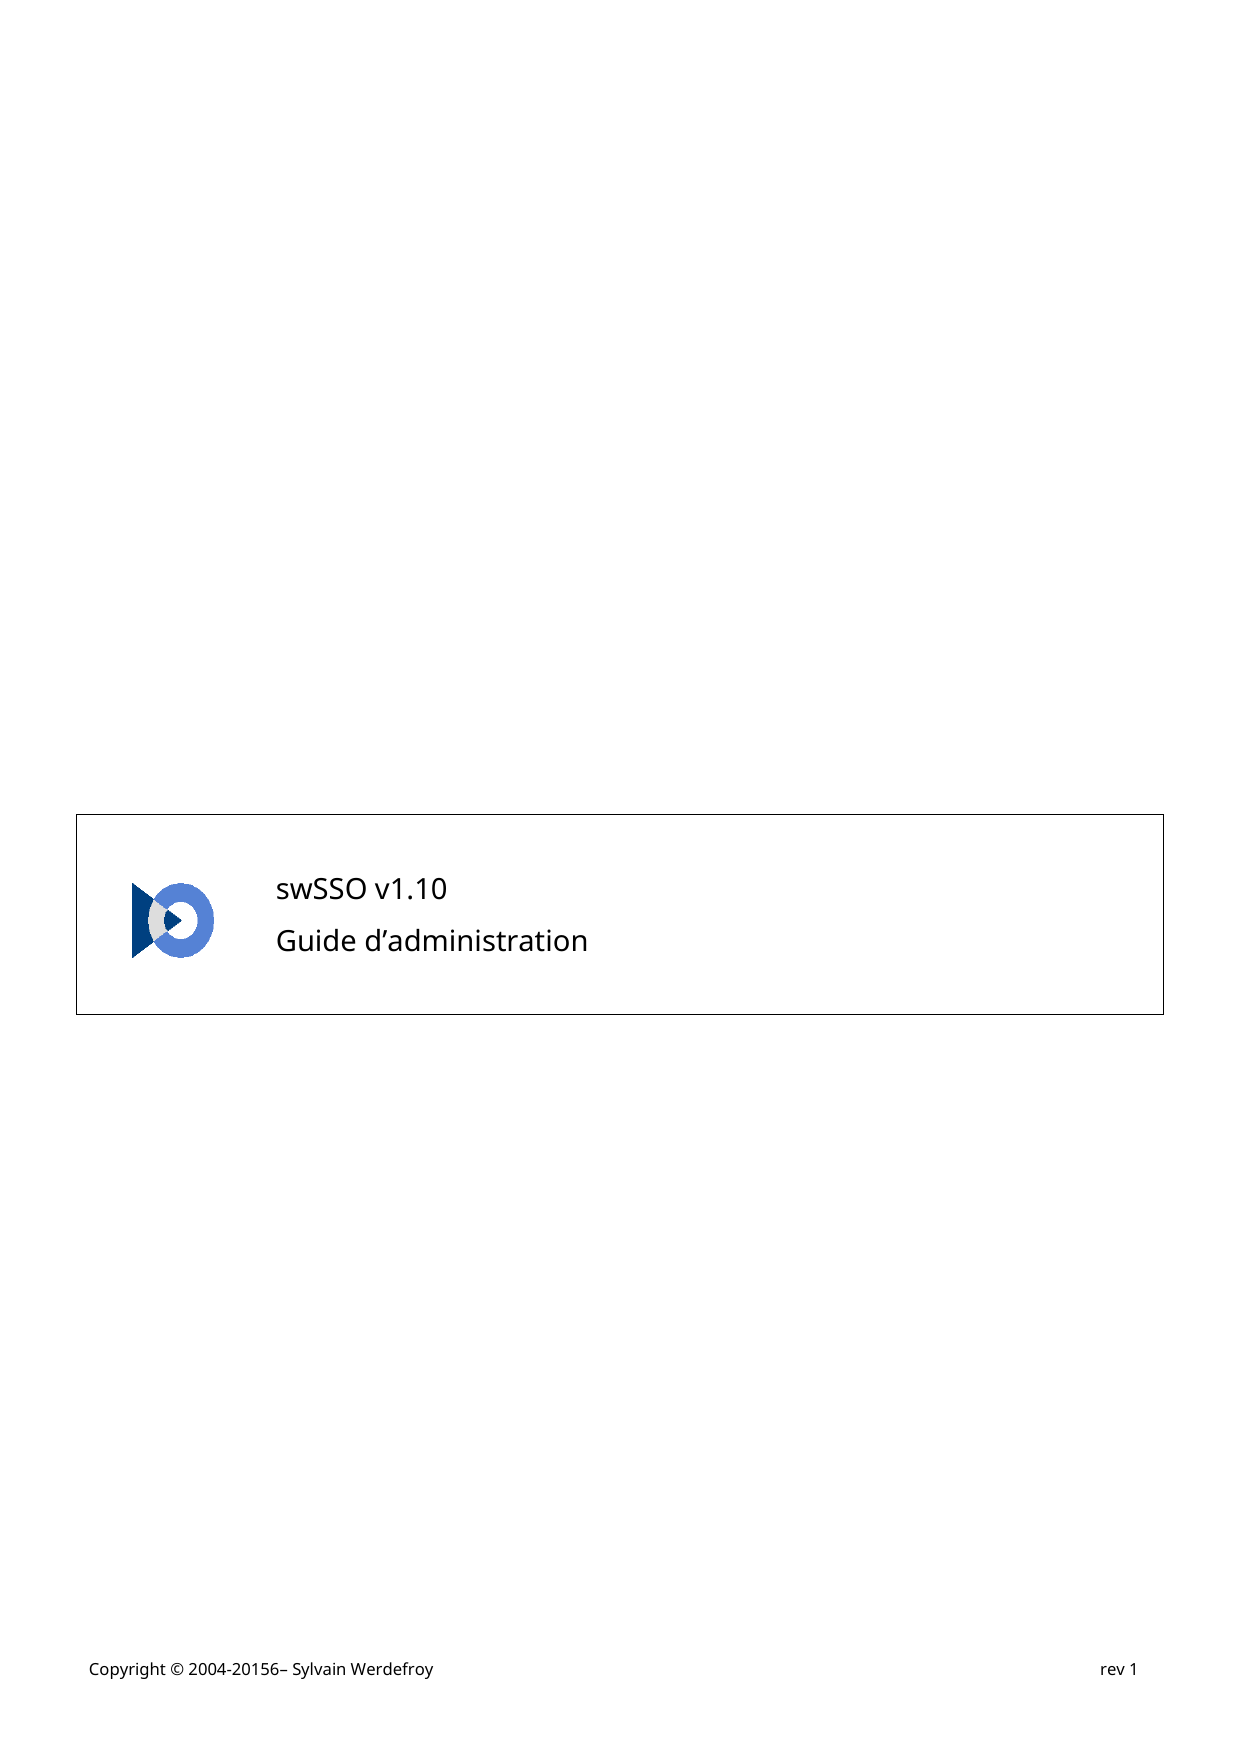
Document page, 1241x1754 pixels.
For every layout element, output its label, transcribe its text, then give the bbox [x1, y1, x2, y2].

picture [123, 873, 222, 968]
table_header swSSO v1.10 Guide d’administration [260, 815, 988, 1014]
table_header [988, 815, 1163, 1014]
table_header [77, 815, 260, 1014]
